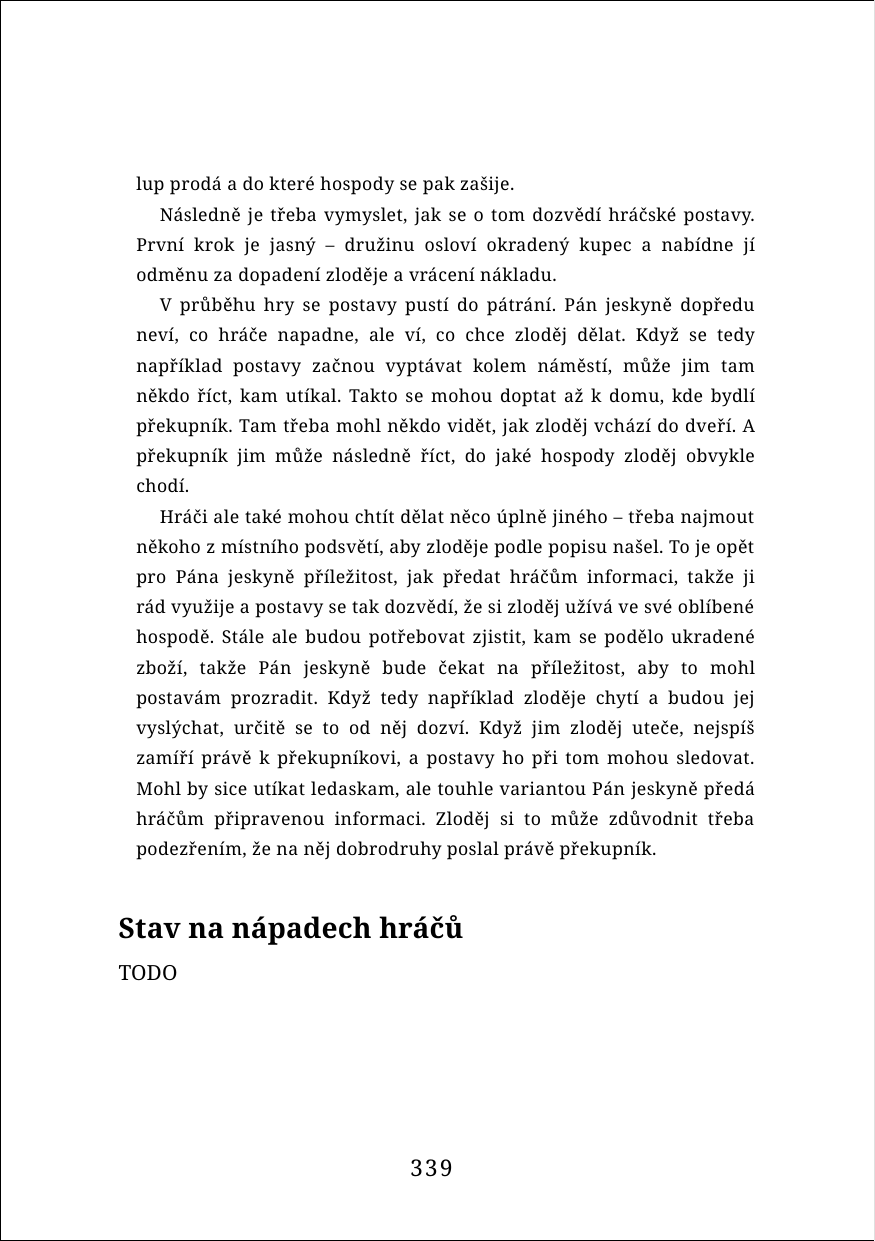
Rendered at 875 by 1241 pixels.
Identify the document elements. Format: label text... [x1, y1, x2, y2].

text lup prodá a do které hospody se pak zašije. Následně je třeba vymyslet, jak se o tom dozvědí hráčské postavy. První krok je jasný – družinu osloví okradený kupec a nabídne jí odměnu za dopadení zloděje a vrácení nákladu. V průběhu hry se postavy pustí do pátrání. Pán jeskyně dopředu neví, co hráče napadne, ale ví, co chce zloděj dělat. Když se tedy například postavy začnou vyptávat kolem náměstí, může jim tam někdo říct, kam utíkal. Takto se mohou doptat až k domu, kde bydlí překupník. Tam třeba mohl někdo vidět, jak zloděj vchází do dveří. A překupník jim může následně říct, do jaké hospody zloděj obvykle chodí. Hráči ale také mohou chtít dělat něco úplně jiného – třeba najmout někoho z místního podsvětí, aby zloděje podle popisu našel. To je opět pro Pána jeskyně příležitost, jak předat hráčům informaci, takže ji rád využije a postavy se tak dozvědí, že si zloděj užívá ve své oblíbené hospodě. Stále ale budou potřebovat zjistit, kam se podělo ukradené zboží, takže Pán jeskyně bude čekat na příležitost, aby to mohl postavám prozradit. Když tedy například zloděje chytí a budou jej vyslýchat, určitě se to od něj dozví. Když jim zloděj uteče, nejspíš zamíří právě k překupníkovi, a postavy ho při tom mohou sledovat. Mohl by sice utíkat ledaskam, ale touhle variantou Pán jeskyně předá hráčům připravenou informaci. Zloděj si to může zdůvodnit třeba podezřením, že na něj dobrodruhy poslal právě překupník. [136, 172, 756, 861]
subtitle Stav na nápadech hráčů [118, 908, 756, 946]
text TODO [118, 958, 756, 986]
